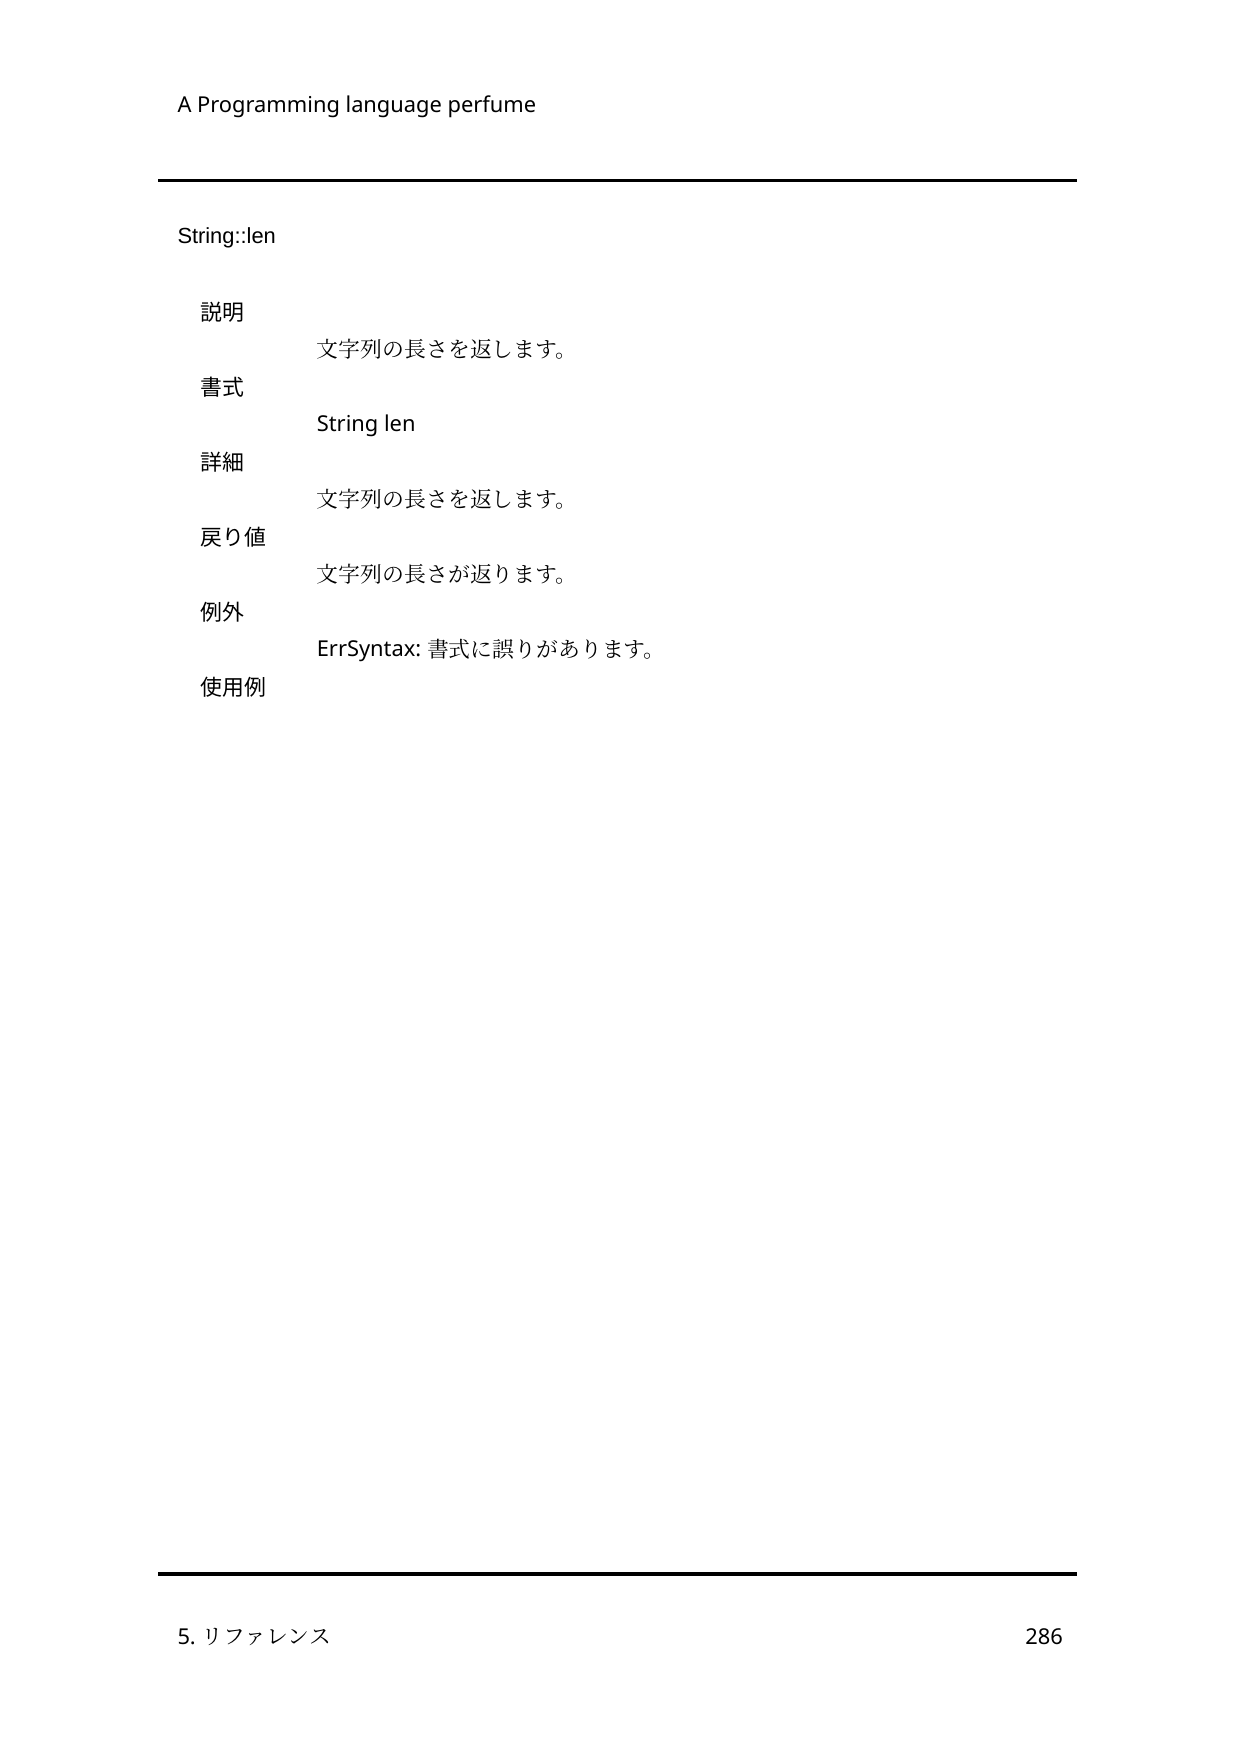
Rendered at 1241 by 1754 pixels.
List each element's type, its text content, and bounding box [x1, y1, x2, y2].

table_cell [317, 667, 1063, 742]
table_header 説明 [200, 292, 317, 367]
table_cell 書式 [200, 367, 317, 442]
table_cell 文字列の長さが返ります。 [317, 517, 1063, 592]
table_cell ErrSyntax: 書式に誤りがあります。 [317, 592, 1063, 667]
table_cell 詳細 [200, 442, 317, 517]
table_header 文字列の長さを返します。 [317, 292, 1063, 367]
table_cell 使用例 [200, 667, 317, 742]
table_cell 戻り値 [200, 517, 317, 592]
subtitle String::len [177, 217, 1063, 254]
table_cell 文字列の長さを返します。 [317, 442, 1063, 517]
table_cell 例外 [200, 592, 317, 667]
table_cell String len [317, 367, 1063, 442]
